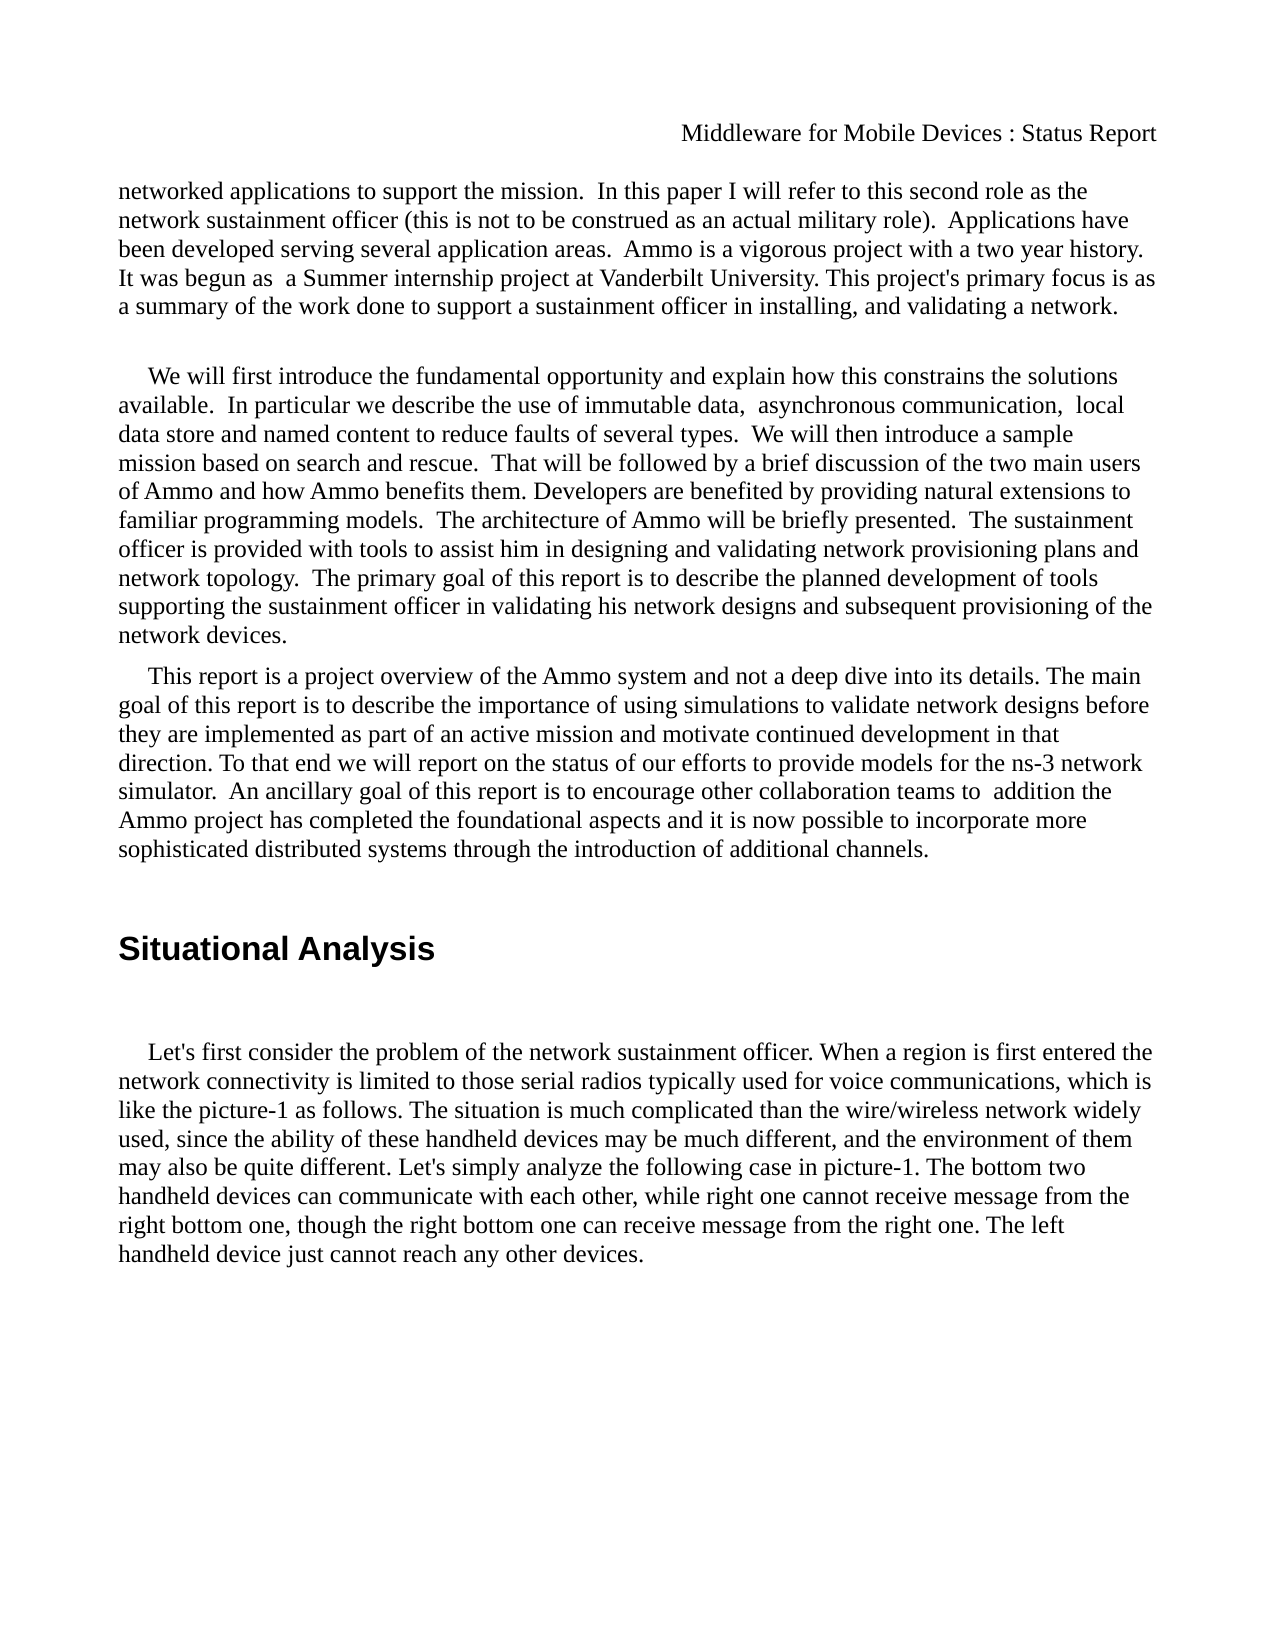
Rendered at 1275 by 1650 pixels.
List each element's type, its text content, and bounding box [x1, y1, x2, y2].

text This report is a project overview of the Ammo system and not a deep dive into its details. The main goal of this report is to describe the importance of using simulations to validate network designs before they are implemented as part of an active mission and motivate continued development in that direction. To that end we will report on the status of our efforts to provide models for the ns-3 network simulator. An ancillary goal of this report is to encourage other collaboration teams to addition the Ammo project has completed the foundational aspects and it is now possible to incorporate more sophisticated distributed systems through the introduction of additional channels. [118, 661, 1157, 863]
subtitle Situational Analysis [118, 929, 1157, 967]
text Let's first consider the problem of the network sustainment officer. When a region is first entered the network connectivity is limited to those serial radios typically used for voice communications, which is like the picture-1 as follows. The situation is much complicated than the wire/wireless network widely used, since the ability of these handheld devices may be much different, and the environment of them may also be quite different. Let's simply analyze the following case in picture-1. The bottom two handheld devices can communicate with each other, while right one cannot receive message from the right bottom one, though the right bottom one can receive message from the right one. The left handheld device just cannot reach any other devices. [118, 1037, 1157, 1267]
text We will first introduce the fundamental opportunity and explain how this constrains the solutions available. In particular we describe the use of immutable data, asynchronous communication, local data store and named content to reduce faults of several types. We will then introduce a sample mission based on search and rescue. That will be followed by a brief discussion of the two main users of Ammo and how Ammo benefits them. Developers are benefited by providing natural extensions to familiar programming models. The architecture of Ammo will be briefly presented. The sustainment officer is provided with tools to assist him in designing and validating network provisioning plans and network topology. The primary goal of this report is to describe the planned development of tools supporting the sustainment officer in validating his network designs and subsequent provisioning of the network devices. [118, 361, 1157, 649]
text networked applications to support the mission. In this paper I will refer to this second role as the network sustainment officer (this is not to be construed as an actual military role). Applications have been developed serving several application areas. Ammo is a vigorous project with a two year history. It was begun as a Summer internship project at Vanderbilt University. This project's primary focus is as a summary of the work done to support a sustainment officer in installing, and validating a network. [118, 176, 1157, 320]
